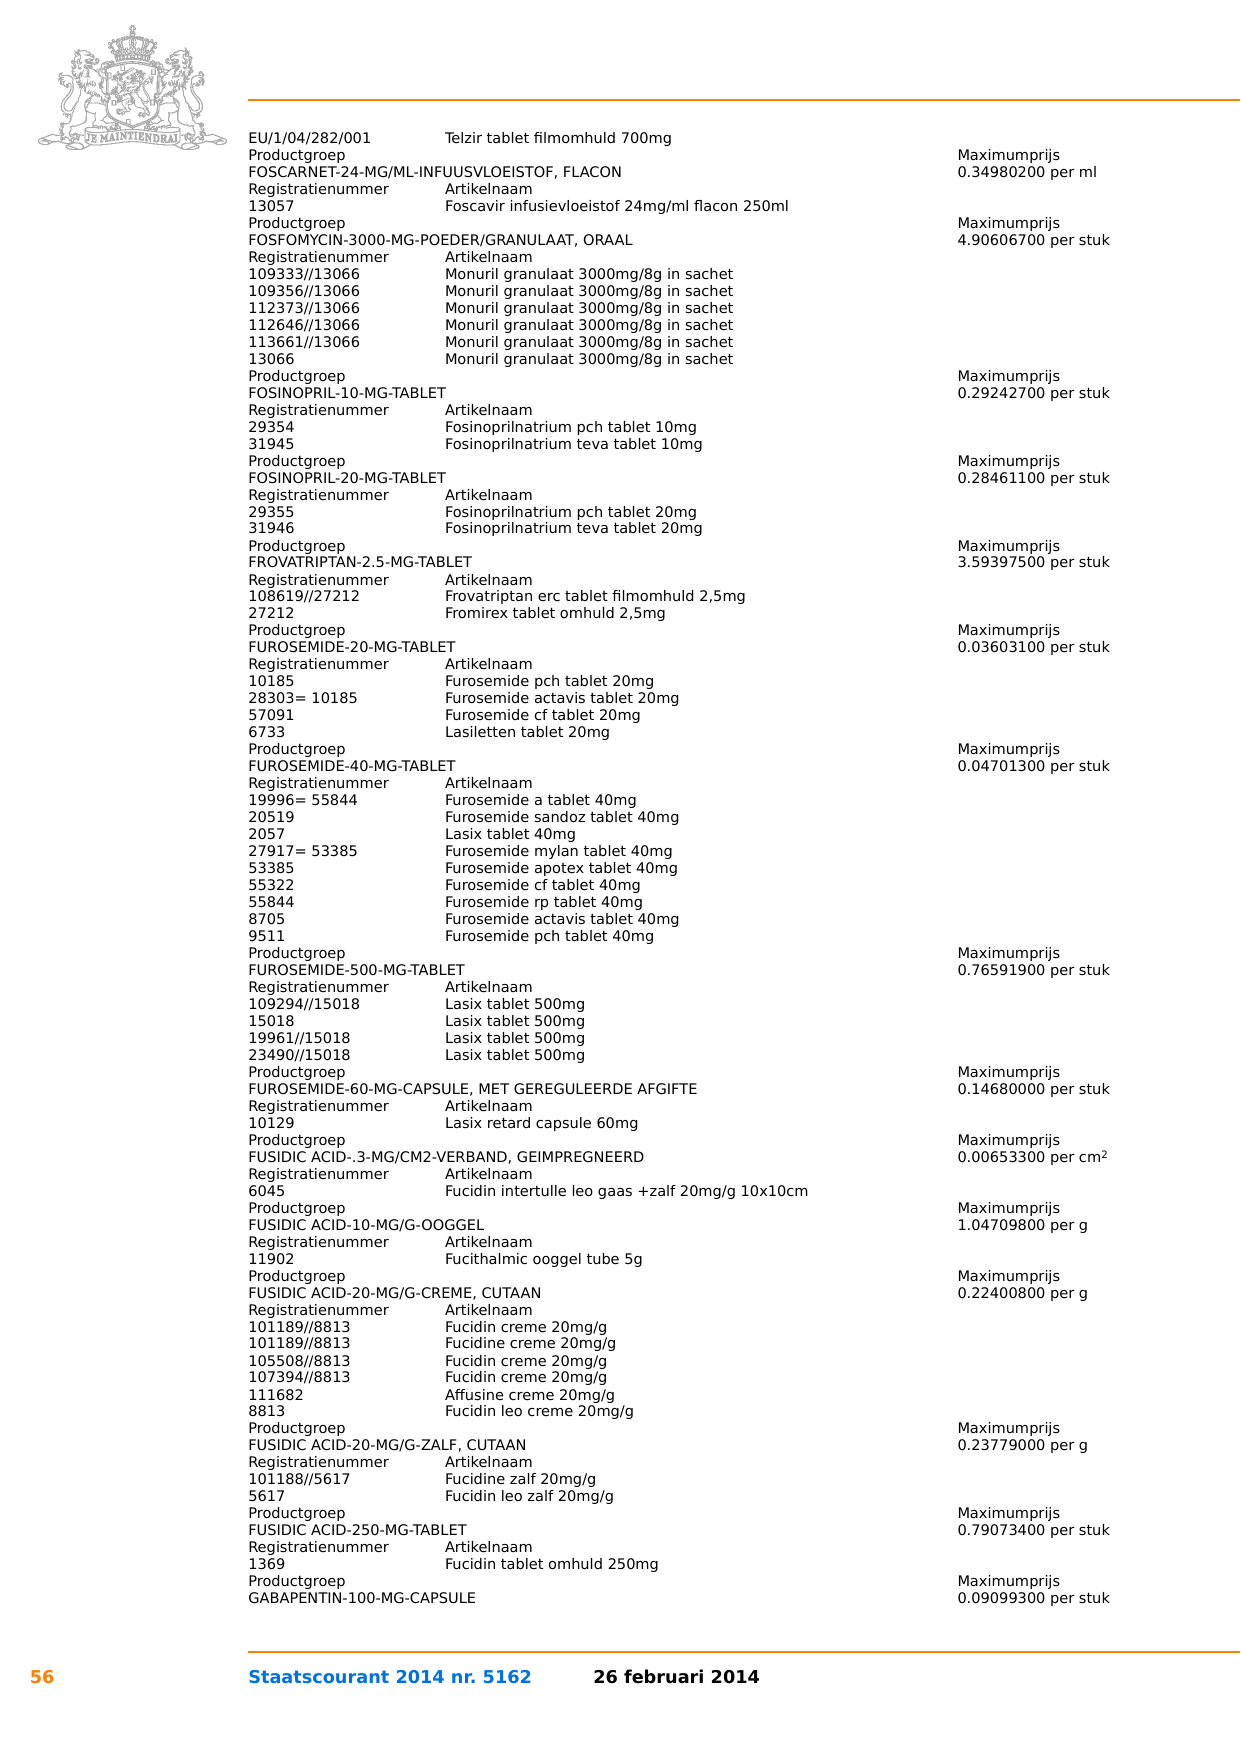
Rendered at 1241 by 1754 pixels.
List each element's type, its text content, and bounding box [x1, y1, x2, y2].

table_cell [951, 1251, 1163, 1267]
table_cell [439, 453, 951, 469]
table_cell [951, 894, 1163, 911]
table_cell [951, 1319, 1163, 1335]
table_cell Productgroep [248, 147, 439, 164]
table_cell Monuril granulaat 3000mg/8g in sachet [439, 317, 951, 334]
table_cell Lasix tablet 40mg [439, 826, 951, 843]
table_cell 28303= 10185 [248, 690, 439, 707]
table_cell Fosinoprilnatrium pch tablet 20mg [439, 504, 951, 520]
table_cell 0.23779000 per g [951, 1437, 1163, 1454]
table_cell Artikelnaam [439, 571, 951, 588]
table_cell Artikelnaam [439, 486, 951, 503]
table_cell [439, 368, 951, 384]
table_cell 10129 [248, 1115, 439, 1132]
table_cell Furosemide actavis tablet 40mg [439, 911, 951, 928]
table_cell 0.76591900 per stuk [951, 962, 1163, 979]
table_cell Maximumprijs [951, 1200, 1163, 1217]
table_cell [951, 1539, 1163, 1556]
table_cell Fucidin creme 20mg/g [439, 1319, 951, 1335]
table_cell FUROSEMIDE-60-MG-CAPSULE, MET GEREGULEERDE AFGIFTE [248, 1081, 951, 1098]
table_cell [951, 979, 1163, 996]
table_cell Monuril granulaat 3000mg/8g in sachet [439, 266, 951, 283]
table_cell Lasix tablet 500mg [439, 1013, 951, 1030]
table_cell Monuril granulaat 3000mg/8g in sachet [439, 283, 951, 300]
table_cell [951, 1353, 1163, 1369]
table_cell [951, 402, 1163, 418]
table_cell [439, 538, 951, 554]
table_cell FOSINOPRIL-10-MG-TABLET [248, 385, 951, 402]
table_cell 2057 [248, 826, 439, 843]
table_cell 9511 [248, 928, 439, 945]
table_cell Productgroep [248, 1420, 439, 1437]
table_cell Artikelnaam [439, 402, 951, 418]
table_cell Registratienummer [248, 486, 439, 503]
table_cell [951, 656, 1163, 673]
table_cell EU/1/04/282/001 [248, 130, 439, 147]
table_cell Registratienummer [248, 979, 439, 996]
table_cell [951, 843, 1163, 860]
table_cell [951, 249, 1163, 266]
table_cell Fucithalmic ooggel tube 5g [439, 1251, 951, 1267]
table_cell Foscavir infusievloeistof 24mg/ml flacon 250ml [439, 198, 951, 215]
table_cell Productgroep [248, 741, 439, 758]
table_cell Productgroep [248, 1200, 439, 1217]
table_cell [951, 1166, 1163, 1183]
table_cell 0.79073400 per stuk [951, 1522, 1163, 1539]
table_cell [439, 622, 951, 639]
table_cell Furosemide cf tablet 20mg [439, 707, 951, 724]
table_cell 57091 [248, 707, 439, 724]
table_cell 8705 [248, 911, 439, 928]
table_cell 55322 [248, 877, 439, 894]
table_cell Productgroep [248, 538, 439, 554]
table_cell [951, 520, 1163, 537]
table_cell [439, 1132, 951, 1149]
table_cell [951, 673, 1163, 690]
table_cell Furosemide cf tablet 40mg [439, 877, 951, 894]
table_cell [951, 826, 1163, 843]
table_cell [951, 181, 1163, 198]
table_cell Telzir tablet filmomhuld 700mg [439, 130, 951, 147]
table_cell Fosinoprilnatrium pch tablet 10mg [439, 419, 951, 436]
table_cell 0.34980200 per ml [951, 164, 1163, 181]
table_cell Furosemide sandoz tablet 40mg [439, 809, 951, 826]
table_cell Affusine creme 20mg/g [439, 1386, 951, 1403]
table_cell Productgroep [248, 945, 439, 962]
table_cell [439, 1200, 951, 1217]
table_cell 53385 [248, 860, 439, 877]
table_cell [951, 571, 1163, 588]
table_cell [951, 1335, 1163, 1352]
table_cell Maximumprijs [951, 945, 1163, 962]
table_cell Registratienummer [248, 1454, 439, 1471]
table_cell [951, 1301, 1163, 1318]
table_cell Lasix tablet 500mg [439, 1030, 951, 1047]
table_cell [951, 486, 1163, 503]
table_cell Maximumprijs [951, 1132, 1163, 1149]
table_cell [439, 741, 951, 758]
table_cell Maximumprijs [951, 215, 1163, 232]
table_cell 0.03603100 per stuk [951, 639, 1163, 656]
table_cell Registratienummer [248, 571, 439, 588]
table_cell 6733 [248, 724, 439, 741]
table_cell [951, 809, 1163, 826]
table_cell Fucidine zalf 20mg/g [439, 1471, 951, 1488]
table_cell [439, 1420, 951, 1437]
table_cell [951, 792, 1163, 809]
table_cell [951, 1047, 1163, 1064]
table_cell Lasiletten tablet 20mg [439, 724, 951, 741]
table_cell Fucidin tablet omhuld 250mg [439, 1556, 951, 1573]
table_cell 13057 [248, 198, 439, 215]
table_cell Artikelnaam [439, 656, 951, 673]
table_cell 10185 [248, 673, 439, 690]
table_cell Registratienummer [248, 1539, 439, 1556]
table_cell [951, 860, 1163, 877]
table_cell Maximumprijs [951, 538, 1163, 554]
table_cell Fromirex tablet omhuld 2,5mg [439, 605, 951, 622]
table_cell [951, 911, 1163, 928]
table_cell Registratienummer [248, 402, 439, 418]
table_cell [951, 1030, 1163, 1047]
table_cell GABAPENTIN-100-MG-CAPSULE [248, 1590, 951, 1607]
table_cell Artikelnaam [439, 181, 951, 198]
table_cell Productgroep [248, 1064, 439, 1081]
table_cell [951, 436, 1163, 452]
table_cell [439, 147, 951, 164]
table_cell [951, 928, 1163, 945]
table_cell 20519 [248, 809, 439, 826]
table_cell 31946 [248, 520, 439, 537]
table_cell [951, 419, 1163, 436]
table_cell Maximumprijs [951, 1573, 1163, 1590]
table_cell [951, 775, 1163, 792]
table_cell FROVATRIPTAN-2.5-MG-TABLET [248, 554, 951, 571]
table_cell Furosemide actavis tablet 20mg [439, 690, 951, 707]
table_cell [951, 1183, 1163, 1199]
table_cell 101189//8813 [248, 1319, 439, 1335]
table_cell Artikelnaam [439, 775, 951, 792]
table_cell Furosemide pch tablet 40mg [439, 928, 951, 945]
table_cell Furosemide rp tablet 40mg [439, 894, 951, 911]
table_cell 23490//15018 [248, 1047, 439, 1064]
table_cell Artikelnaam [439, 1166, 951, 1183]
table_cell 113661//13066 [248, 334, 439, 351]
table_cell Maximumprijs [951, 1064, 1163, 1081]
table_cell Productgroep [248, 453, 439, 469]
table_cell 107394//8813 [248, 1369, 439, 1386]
table_cell Artikelnaam [439, 1098, 951, 1115]
table_cell [951, 334, 1163, 351]
table_cell 1369 [248, 1556, 439, 1573]
table_cell 13066 [248, 351, 439, 368]
table_cell Productgroep [248, 215, 439, 232]
table_cell [951, 707, 1163, 724]
table_cell Productgroep [248, 1573, 439, 1590]
table_cell FOSFOMYCIN-3000-MG-POEDER/GRANULAAT, ORAAL [248, 232, 951, 249]
table_cell 55844 [248, 894, 439, 911]
table_cell FOSINOPRIL-20-MG-TABLET [248, 470, 951, 486]
table_cell [951, 724, 1163, 741]
table_cell 112373//13066 [248, 300, 439, 317]
table_cell Lasix tablet 500mg [439, 1047, 951, 1064]
table_cell [951, 605, 1163, 622]
table_cell FUROSEMIDE-20-MG-TABLET [248, 639, 951, 656]
table_cell [951, 1369, 1163, 1386]
table_cell [951, 130, 1163, 147]
table_cell Monuril granulaat 3000mg/8g in sachet [439, 300, 951, 317]
table_cell [951, 266, 1163, 283]
table_cell Registratienummer [248, 249, 439, 266]
table_cell 19961//15018 [248, 1030, 439, 1047]
table_cell FUROSEMIDE-500-MG-TABLET [248, 962, 951, 979]
table_cell FUROSEMIDE-40-MG-TABLET [248, 758, 951, 775]
table_cell 0.28461100 per stuk [951, 470, 1163, 486]
table_cell 15018 [248, 1013, 439, 1030]
table_cell Maximumprijs [951, 1420, 1163, 1437]
table_cell [951, 996, 1163, 1013]
table_cell 109294//15018 [248, 996, 439, 1013]
table_cell Artikelnaam [439, 249, 951, 266]
table_cell Fucidin leo creme 20mg/g [439, 1403, 951, 1420]
table_cell 101189//8813 [248, 1335, 439, 1352]
table_cell 31945 [248, 436, 439, 452]
table_cell Registratienummer [248, 181, 439, 198]
table_cell Productgroep [248, 368, 439, 384]
table_cell [439, 1573, 951, 1590]
table_cell 0.04701300 per stuk [951, 758, 1163, 775]
table_cell FUSIDIC ACID-250-MG-TABLET [248, 1522, 951, 1539]
table_cell [951, 351, 1163, 368]
table_cell FUSIDIC ACID-10-MG/G-OOGGEL [248, 1217, 951, 1233]
table_cell [951, 1488, 1163, 1505]
table_cell Productgroep [248, 622, 439, 639]
table_cell FUSIDIC ACID-20-MG/G-ZALF, CUTAAN [248, 1437, 951, 1454]
table_cell 109356//13066 [248, 283, 439, 300]
table_cell 11902 [248, 1251, 439, 1267]
table_cell [951, 1386, 1163, 1403]
table_cell Fucidin creme 20mg/g [439, 1369, 951, 1386]
table_cell [951, 1403, 1163, 1420]
table_cell FUSIDIC ACID-.3-MG/CM2-VERBAND, GEIMPREGNEERD [248, 1149, 951, 1166]
table_cell Productgroep [248, 1268, 439, 1284]
table_cell Furosemide apotex tablet 40mg [439, 860, 951, 877]
table_cell [439, 1268, 951, 1284]
table_cell 19996= 55844 [248, 792, 439, 809]
table_cell 27917= 53385 [248, 843, 439, 860]
table_cell [951, 1556, 1163, 1573]
table_cell [439, 1064, 951, 1081]
table_cell Maximumprijs [951, 622, 1163, 639]
table_cell Artikelnaam [439, 979, 951, 996]
table_cell Maximumprijs [951, 453, 1163, 469]
table_cell 0.14680000 per stuk [951, 1081, 1163, 1098]
table_cell Artikelnaam [439, 1539, 951, 1556]
table_cell 4.90606700 per stuk [951, 232, 1163, 249]
table_cell Frovatriptan erc tablet filmomhuld 2,5mg [439, 588, 951, 605]
table_cell [951, 690, 1163, 707]
table_cell 0.00653300 per cm2 [951, 1149, 1163, 1166]
table_cell 0.09099300 per stuk [951, 1590, 1163, 1607]
table_cell 1.04709800 per g [951, 1217, 1163, 1233]
table_cell [951, 1454, 1163, 1471]
table_cell 112646//13066 [248, 317, 439, 334]
table_cell [951, 1013, 1163, 1030]
table_cell Artikelnaam [439, 1301, 951, 1318]
table_cell [951, 1098, 1163, 1115]
table_cell Maximumprijs [951, 741, 1163, 758]
picture [38, 25, 227, 150]
table_cell [951, 504, 1163, 520]
table_cell Artikelnaam [439, 1454, 951, 1471]
table_cell [439, 215, 951, 232]
table_cell 5617 [248, 1488, 439, 1505]
table_cell Furosemide pch tablet 20mg [439, 673, 951, 690]
table_cell Registratienummer [248, 1098, 439, 1115]
table_cell 101188//5617 [248, 1471, 439, 1488]
table_cell Fucidin intertulle leo gaas +zalf 20mg/g 10x10cm [439, 1183, 951, 1199]
table_cell FUSIDIC ACID-20-MG/G-CREME, CUTAAN [248, 1285, 951, 1301]
table_cell Lasix retard capsule 60mg [439, 1115, 951, 1132]
table_cell Maximumprijs [951, 368, 1163, 384]
table_cell 0.29242700 per stuk [951, 385, 1163, 402]
table_cell Registratienummer [248, 775, 439, 792]
table_cell Artikelnaam [439, 1234, 951, 1251]
table_cell Furosemide mylan tablet 40mg [439, 843, 951, 860]
table_cell 111682 [248, 1386, 439, 1403]
table_cell FOSCARNET-24-MG/ML-INFUUSVLOEISTOF, FLACON [248, 164, 951, 181]
table_cell Registratienummer [248, 656, 439, 673]
table_cell [951, 877, 1163, 894]
table_cell Fucidine creme 20mg/g [439, 1335, 951, 1352]
table_cell Fucidin leo zalf 20mg/g [439, 1488, 951, 1505]
table_cell [951, 1115, 1163, 1132]
table_cell Lasix tablet 500mg [439, 996, 951, 1013]
table_cell 109333//13066 [248, 266, 439, 283]
table_cell Fucidin creme 20mg/g [439, 1353, 951, 1369]
table_cell Registratienummer [248, 1234, 439, 1251]
table_cell 29354 [248, 419, 439, 436]
table_cell [951, 283, 1163, 300]
table_cell Productgroep [248, 1132, 439, 1149]
table_cell 105508//8813 [248, 1353, 439, 1369]
table_cell [439, 1505, 951, 1522]
table_cell Maximumprijs [951, 1268, 1163, 1284]
table_cell Productgroep [248, 1505, 439, 1522]
table_cell Registratienummer [248, 1166, 439, 1183]
table_cell Maximumprijs [951, 147, 1163, 164]
table_cell Registratienummer [248, 1301, 439, 1318]
table_cell [439, 945, 951, 962]
table_cell Furosemide a tablet 40mg [439, 792, 951, 809]
table_cell 6045 [248, 1183, 439, 1199]
table_cell Fosinoprilnatrium teva tablet 10mg [439, 436, 951, 452]
table_cell [951, 300, 1163, 317]
table_cell Maximumprijs [951, 1505, 1163, 1522]
table_cell 8813 [248, 1403, 439, 1420]
table_cell 29355 [248, 504, 439, 520]
table_cell [951, 1234, 1163, 1251]
table_cell [951, 317, 1163, 334]
table_cell Monuril granulaat 3000mg/8g in sachet [439, 334, 951, 351]
table_cell [951, 198, 1163, 215]
table_cell 3.59397500 per stuk [951, 554, 1163, 571]
table_cell 27212 [248, 605, 439, 622]
table_cell 108619//27212 [248, 588, 439, 605]
table_cell 0.22400800 per g [951, 1285, 1163, 1301]
table_cell Monuril granulaat 3000mg/8g in sachet [439, 351, 951, 368]
table_cell [951, 588, 1163, 605]
table_cell Fosinoprilnatrium teva tablet 20mg [439, 520, 951, 537]
table_cell [951, 1471, 1163, 1488]
